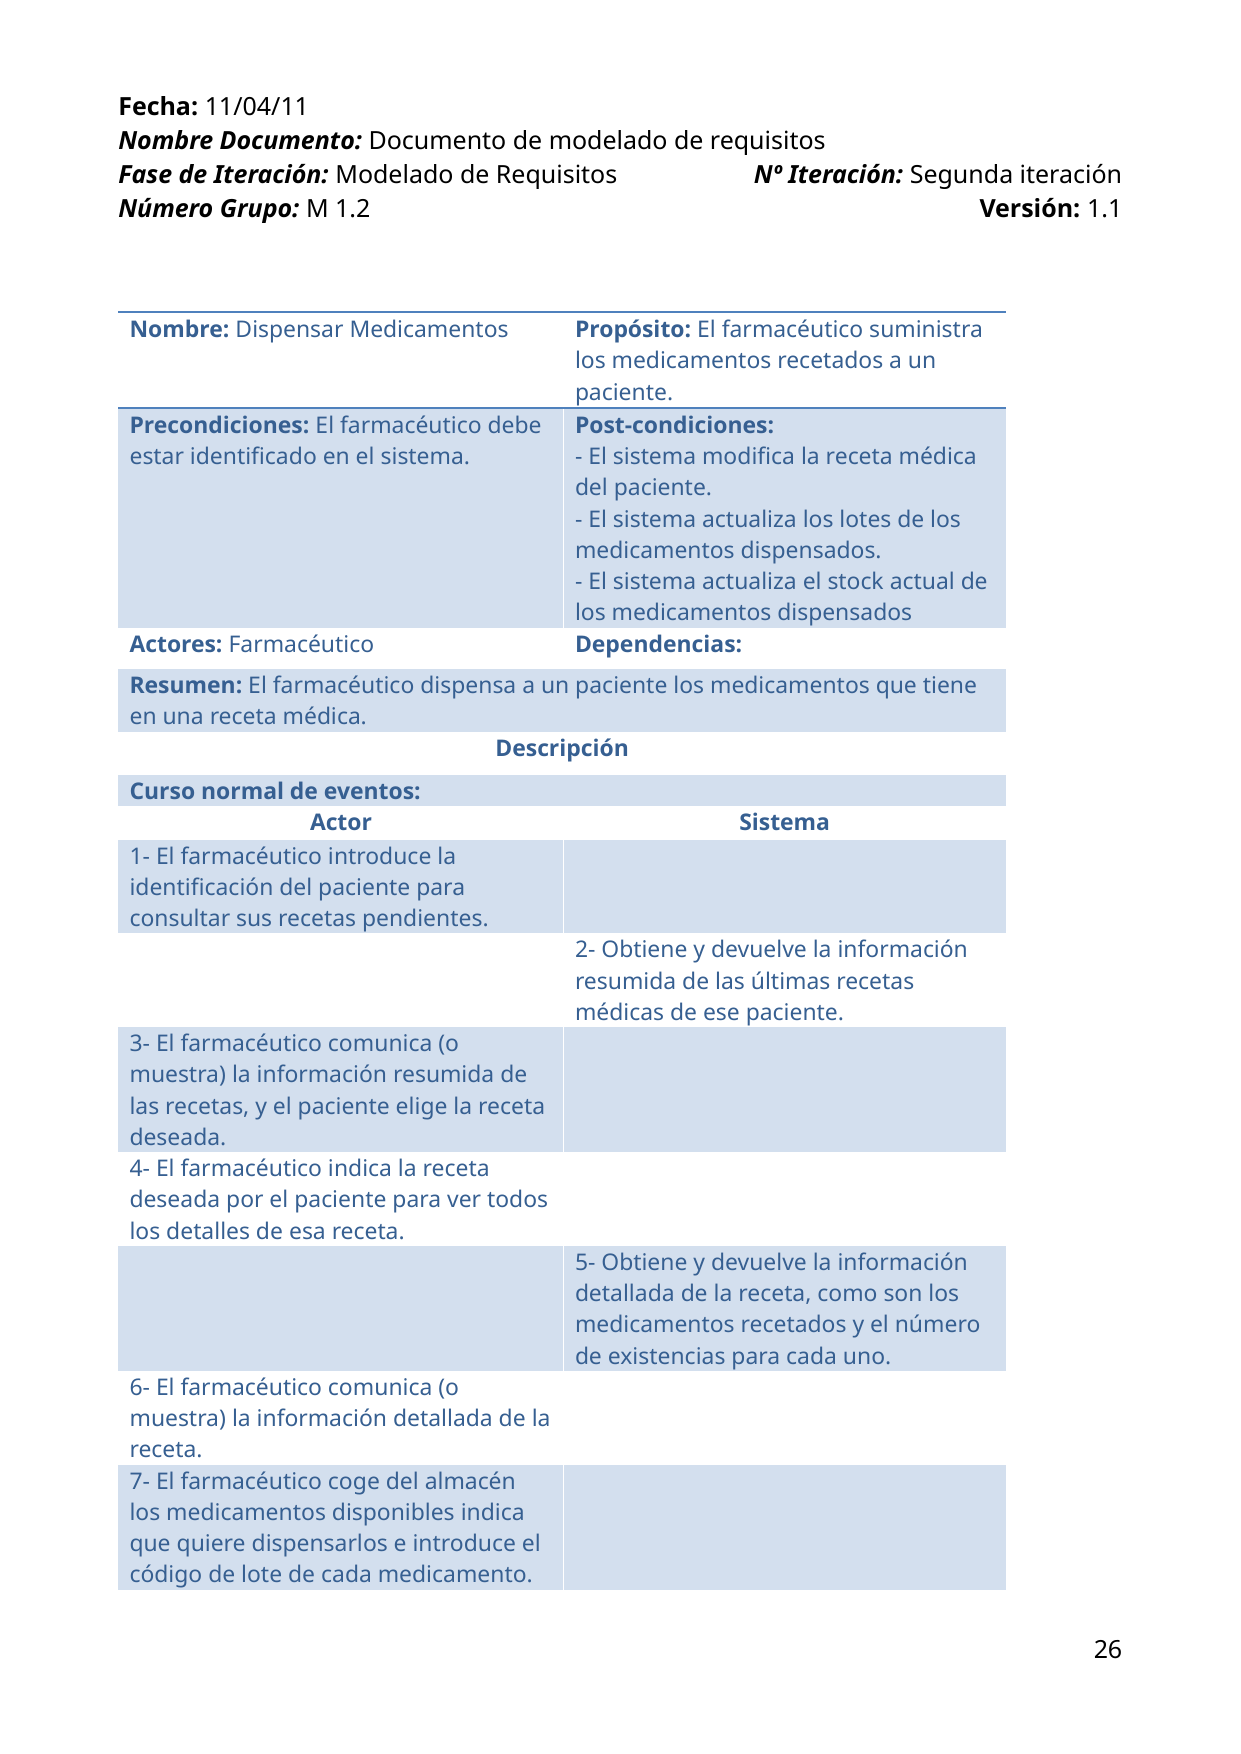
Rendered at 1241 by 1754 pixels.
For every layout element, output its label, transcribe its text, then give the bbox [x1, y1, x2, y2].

table_cell Dependencias: [564, 628, 1006, 669]
table_cell [118, 1246, 563, 1371]
table_cell Sistema [564, 806, 1006, 840]
table_cell 2- Obtiene y devuelve la información resumida de las últimas recetas médicas de ese paciente. [564, 934, 1006, 1027]
table_cell [564, 1152, 1006, 1246]
table_cell Precondiciones: El farmacéutico debe estar identificado en el sistema. [118, 409, 563, 628]
table_header Propósito: El farmacéutico suministra los medicamentos recetados a un paciente. [564, 313, 1006, 407]
table_cell [564, 1371, 1006, 1465]
table_cell Resumen: El farmacéutico dispensa a un paciente los medicamentos que tiene en una receta médica. [118, 669, 1006, 732]
table_cell Post-condiciones: - El sistema modifica la receta médica del paciente. - El sistema actualiza los lotes de los medicamentos dispensados. - El sistema actualiza el stock actual de los medicamentos dispensados [564, 409, 1006, 628]
table_cell [564, 1027, 1006, 1152]
table_cell 4- El farmacéutico indica la receta deseada por el paciente para ver todos los detalles de esa receta. [118, 1152, 563, 1246]
table_cell Descripción [118, 732, 1006, 775]
table_cell 1- El farmacéutico introduce la identificación del paciente para consultar sus recetas pendientes. [118, 840, 563, 933]
table_cell Actor [118, 806, 563, 840]
table_cell [564, 1465, 1006, 1590]
table_cell 7- El farmacéutico coge del almacén los medicamentos disponibles indica que quiere dispensarlos e introduce el código de lote de cada medicamento. [118, 1465, 563, 1590]
table_cell Actores: Farmacéutico [118, 628, 563, 669]
table_cell 6- El farmacéutico comunica (o muestra) la información detallada de la receta. [118, 1371, 563, 1465]
table_cell [118, 934, 563, 1027]
table_header Nombre: Dispensar Medicamentos [118, 313, 563, 407]
table_cell 3- El farmacéutico comunica (o muestra) la información resumida de las recetas, y el paciente elige la receta deseada. [118, 1027, 563, 1152]
table_cell Curso normal de eventos: [118, 775, 1006, 806]
table_cell [564, 840, 1006, 933]
table_cell 5- Obtiene y devuelve la información detallada de la receta, como son los medicamentos recetados y el número de existencias para cada uno. [564, 1246, 1006, 1371]
